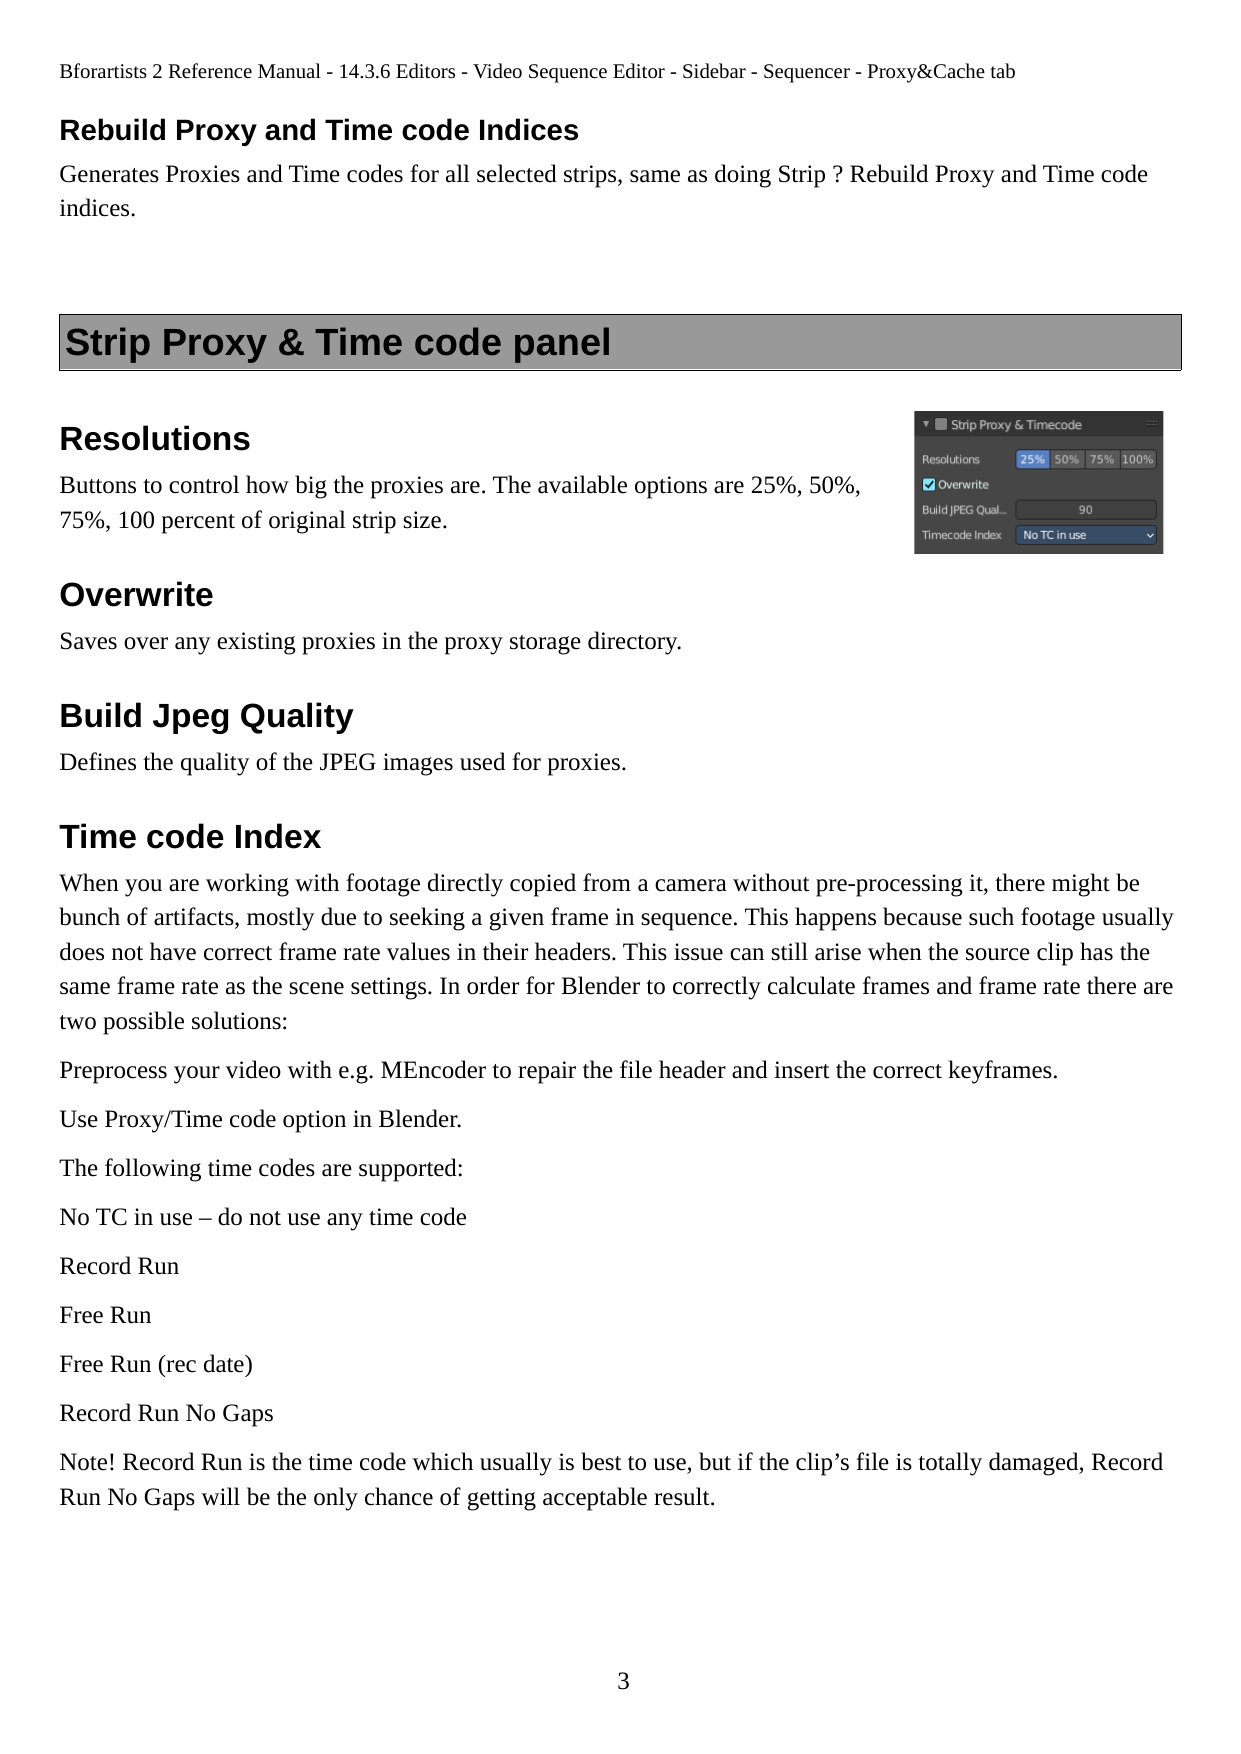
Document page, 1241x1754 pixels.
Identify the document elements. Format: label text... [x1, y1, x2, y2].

text Preprocess your video with e.g. MEncoder to repair the file header and insert the correct keyframes. [59, 1055, 1181, 1084]
text No TC in use – do not use any time code [59, 1202, 1181, 1231]
subtitle Overwrite [59, 575, 1181, 613]
text Free Run (rec date) [59, 1349, 1181, 1378]
text Record Run No Gaps [59, 1398, 1181, 1427]
text Free Run [59, 1300, 1181, 1329]
text Note! Record Run is the time code which usually is best to use, but if the clip’s file is totally damaged, Record Run No Gaps will be the only chance of getting acceptable result. [59, 1447, 1181, 1511]
subtitle Build Jpeg Quality [59, 696, 1181, 734]
text When you are working with footage directly copied from a camera without pre-processing it, there might be bunch of artifacts, mostly due to seeking a given frame in sequence. This happens because such footage usually does not have correct frame rate values in their headers. This issue can still arise when the source clip has the same frame rate as the scene settings. In order for Blender to correctly calculate frames and frame rate there are two possible solutions: [59, 868, 1181, 1035]
text Buttons to control how big the proxies are. The available options are 25%, 50%, 75%, 100 percent of original strip size. [59, 470, 914, 534]
subtitle Rebuild Proxy and Time code Indices [59, 113, 1181, 146]
text Use Proxy/Time code option in Blender. [59, 1104, 1181, 1133]
text The following time codes are supported: [59, 1153, 1181, 1182]
text Defines the quality of the JPEG images used for proxies. [59, 747, 1181, 776]
subtitle Resolutions [59, 419, 914, 458]
subtitle Time code Index [59, 817, 1181, 856]
text Generates Proxies and Time codes for all selected strips, same as doing Strip ? Rebuild Proxy and Time code indices. [59, 159, 1181, 222]
table_header Strip Proxy & Time code panel [60, 315, 1181, 369]
text Saves over any existing proxies in the proxy storage directory. [59, 626, 1181, 655]
subtitle [1164, 419, 1181, 458]
text Record Run [59, 1251, 1181, 1280]
picture [914, 411, 1164, 554]
